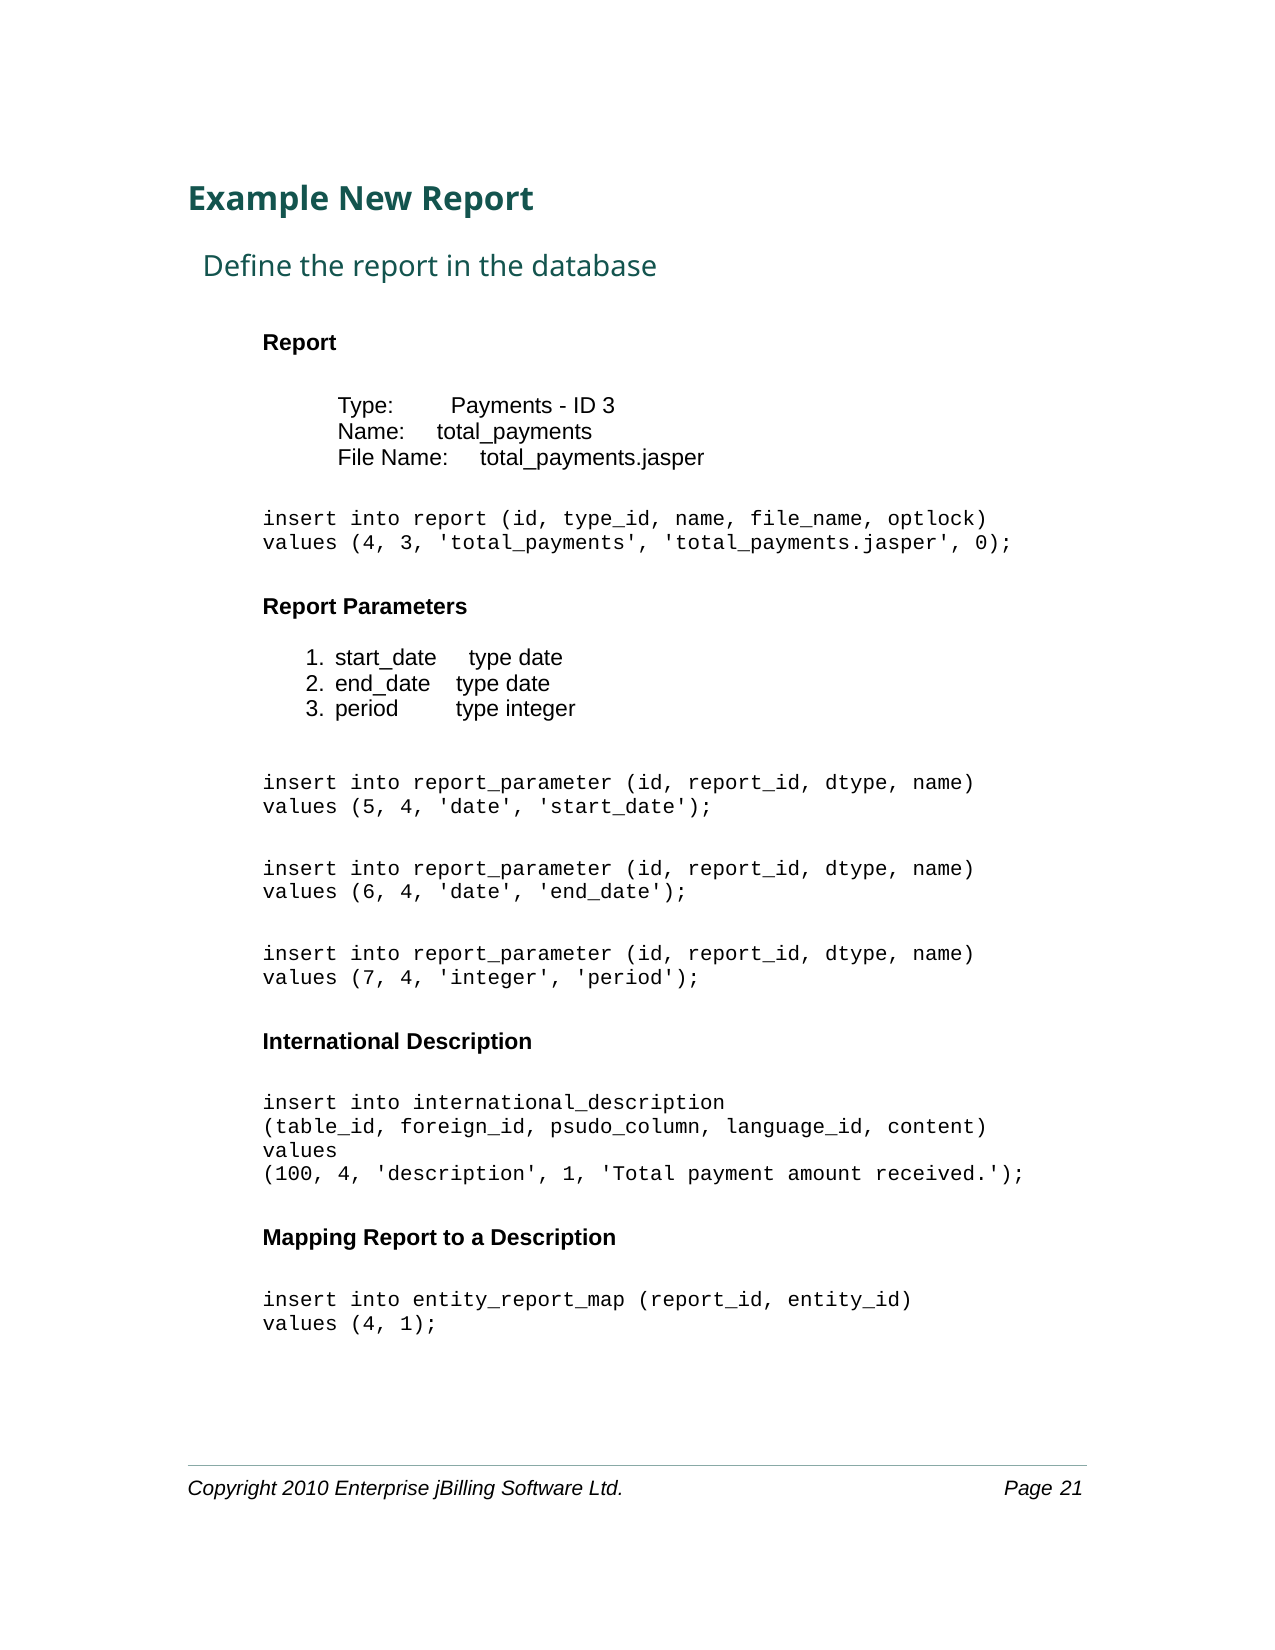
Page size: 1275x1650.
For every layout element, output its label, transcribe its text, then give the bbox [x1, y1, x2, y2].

text Mapping Report to a Description [262, 1225, 1087, 1251]
text values (4, 3, 'total_payments', 'total_payments.jasper', 0); [262, 532, 1087, 556]
text (table_id, foreign_id, psudo_column, language_id, content) [262, 1116, 1087, 1140]
text values (7, 4, 'integer', 'period'); [262, 967, 1087, 991]
text insert into report_parameter (id, report_id, dtype, name) [262, 858, 1087, 881]
text insert into report_parameter (id, report_id, dtype, name) [262, 943, 1087, 967]
text values [262, 1140, 1087, 1163]
text (100, 4, 'description', 1, 'Total payment amount received.'); [262, 1163, 1087, 1187]
list end_date type date [305, 671, 1087, 696]
text values (6, 4, 'date', 'end_date'); [262, 881, 1087, 905]
list period type integer [305, 696, 1087, 722]
text International Description [262, 1029, 1087, 1054]
text Type: Payments - ID 3 [337, 393, 1087, 419]
subtitle Example New Report [187, 175, 1087, 220]
text values (4, 1); [262, 1312, 1087, 1336]
list start_date type date [305, 645, 1087, 671]
text insert into report_parameter (id, report_id, dtype, name) [262, 772, 1087, 796]
subtitle Define the report in the database [202, 245, 1087, 285]
text insert into international_description [262, 1092, 1087, 1116]
text Report Parameters [262, 594, 1087, 619]
text Name: total_payments [337, 419, 1087, 444]
text insert into entity_report_map (report_id, entity_id) [262, 1289, 1087, 1312]
text Report [262, 329, 1087, 355]
text File Name: total_payments.jasper [337, 444, 1087, 470]
text values (5, 4, 'date', 'start_date'); [262, 796, 1087, 820]
text insert into report (id, type_id, name, file_name, optlock) [262, 508, 1087, 532]
